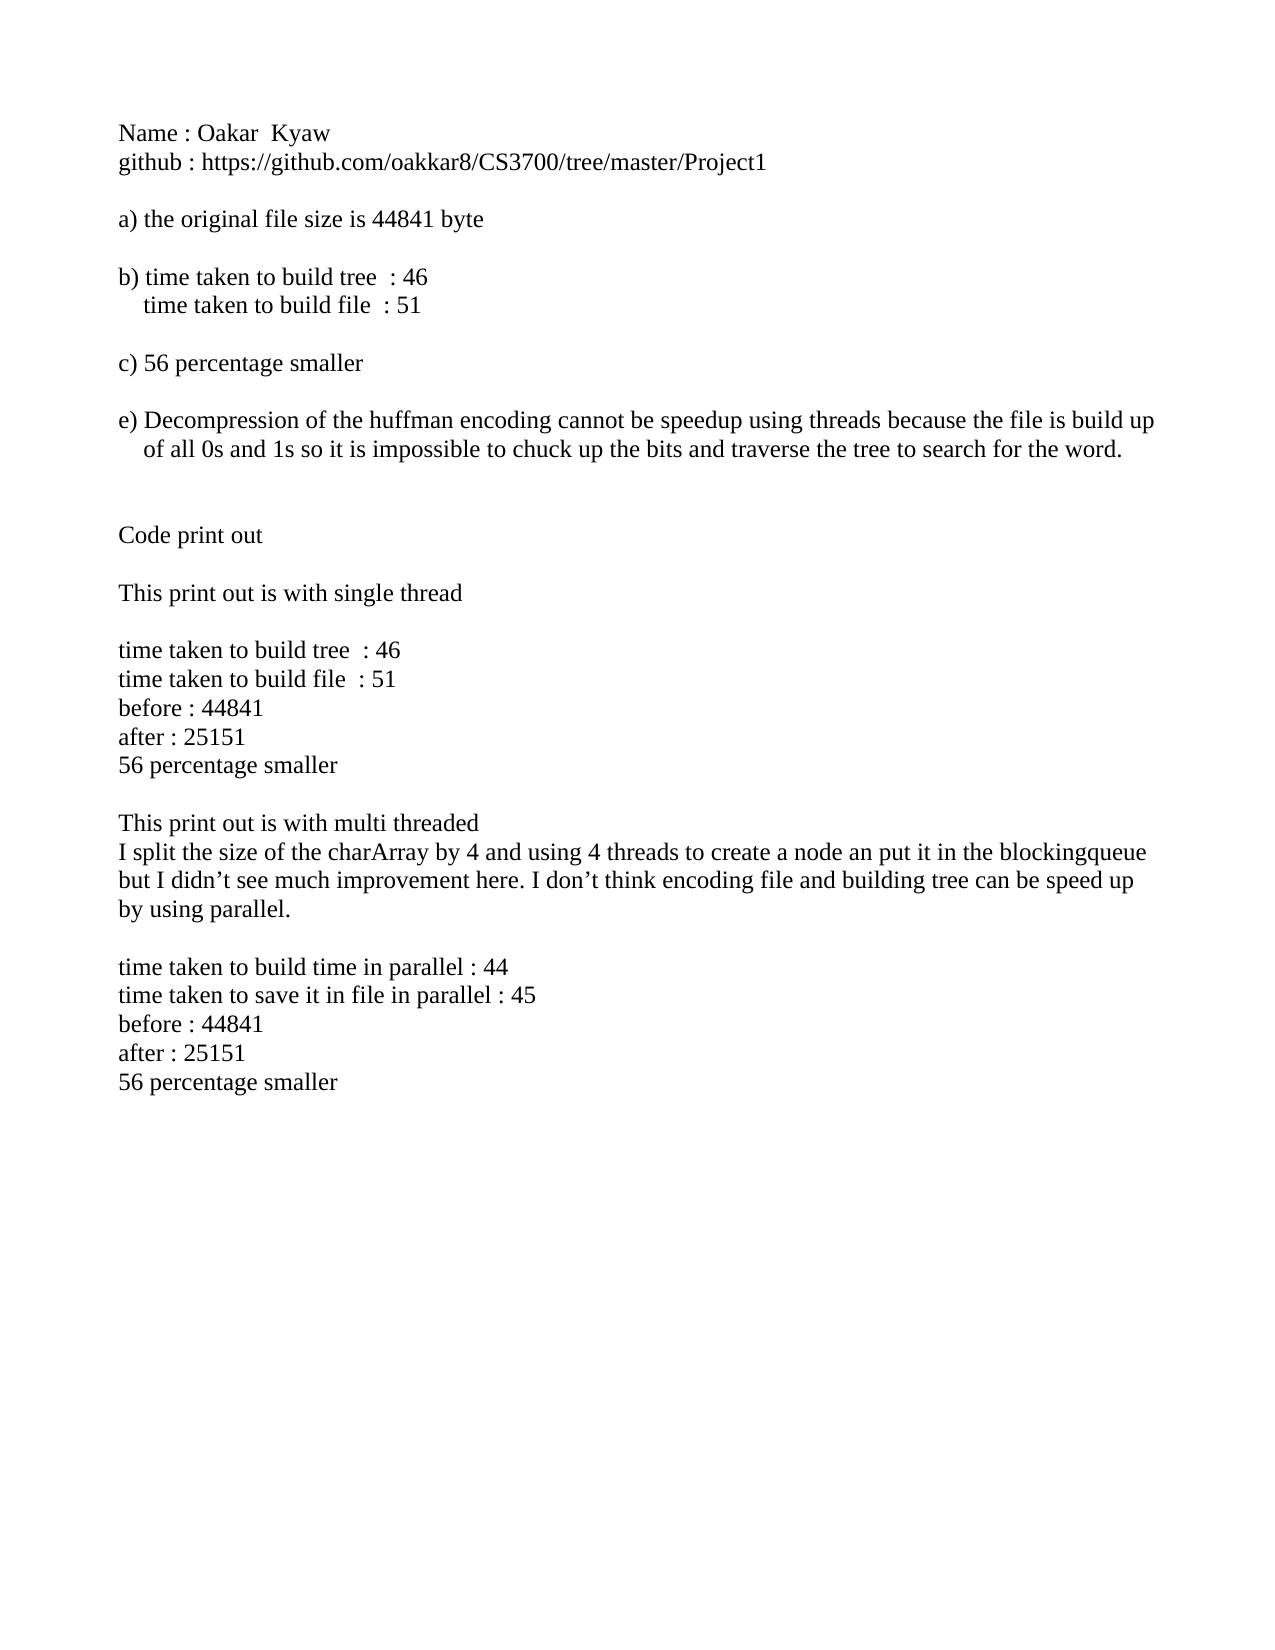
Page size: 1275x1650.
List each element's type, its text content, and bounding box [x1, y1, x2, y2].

text time taken to build file : 51 [118, 291, 1157, 319]
text c) 56 percentage smaller [118, 348, 1157, 377]
text I split the size of the charArray by 4 and using 4 threads to create a node an put it in the blockingqueue [118, 837, 1157, 866]
text time taken to build time in parallel : 44 [118, 952, 1157, 981]
text time taken to build file : 51 [118, 664, 1157, 693]
text before : 44841 [118, 1009, 1157, 1038]
text before : 44841 [118, 693, 1157, 722]
text after : 25151 [118, 722, 1157, 751]
text This print out is with single thread [118, 578, 1157, 607]
text github : https://github.com/oakkar8/CS3700/tree/master/Project1 [118, 147, 1157, 176]
text b) time taken to build tree : 46 [118, 262, 1157, 291]
text 56 percentage smaller [118, 1067, 1157, 1096]
text Name : Oakar Kyaw [118, 118, 1157, 147]
text time taken to save it in file in parallel : 45 [118, 981, 1157, 1009]
text of all 0s and 1s so it is impossible to chuck up the bits and traverse the tree to search for the word. [118, 434, 1157, 463]
text time taken to build tree : 46 [118, 636, 1157, 664]
text after : 25151 [118, 1038, 1157, 1067]
text e) Decompression of the huffman encoding cannot be speedup using threads because the file is build up [118, 406, 1157, 434]
text 56 percentage smaller [118, 751, 1157, 779]
text a) the original file size is 44841 byte [118, 204, 1157, 233]
text This print out is with multi threaded [118, 808, 1157, 837]
text but I didn’t see much improvement here. I don’t think encoding file and building tree can be speed up by using parallel. [118, 866, 1157, 923]
text Code print out [118, 521, 1157, 549]
